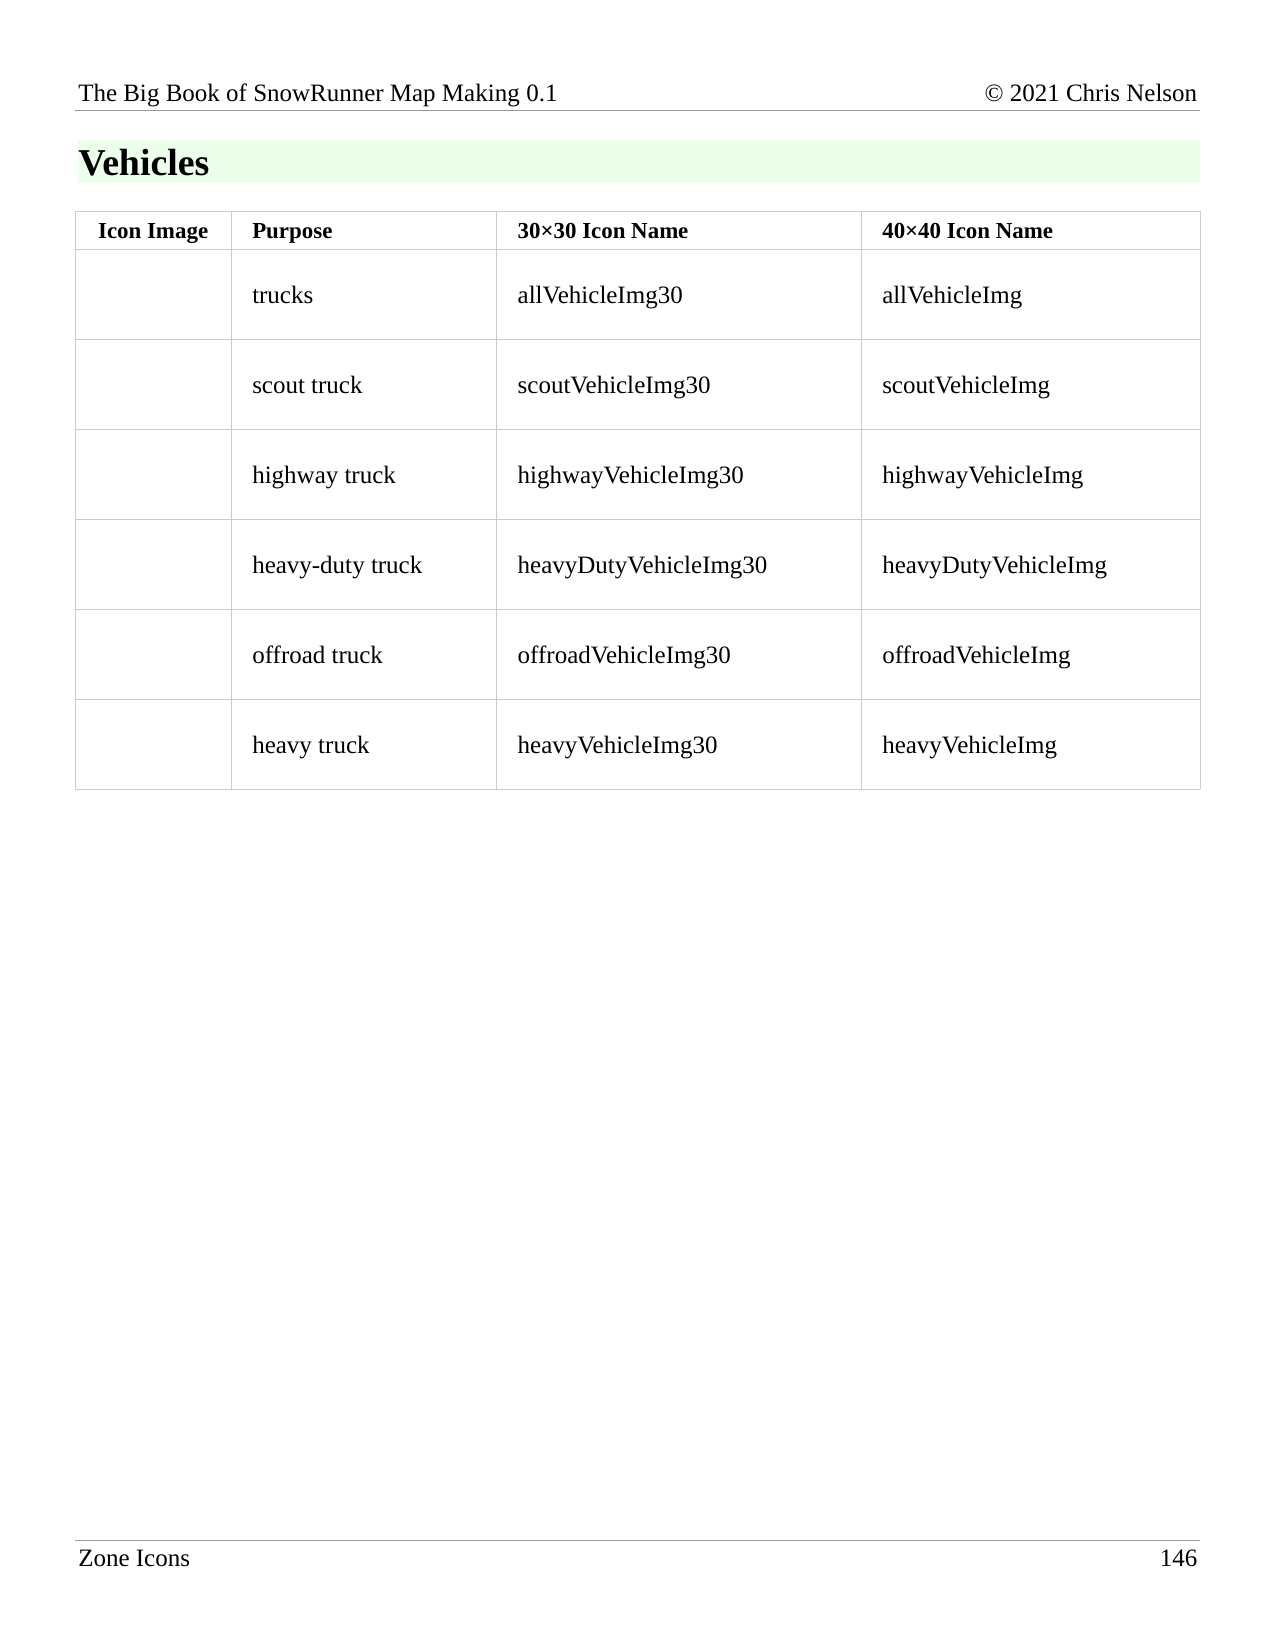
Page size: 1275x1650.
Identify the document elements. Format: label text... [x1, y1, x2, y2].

table_cell [76, 430, 231, 519]
table_cell scout truck [232, 340, 496, 429]
table_cell offroadVehicleImg30 [497, 610, 861, 699]
table_cell heavyVehicleImg [862, 700, 1200, 789]
table_cell [76, 700, 231, 789]
table_cell heavyDutyVehicleImg30 [497, 520, 861, 609]
table_cell [76, 250, 231, 339]
table_cell heavy truck [232, 700, 496, 789]
table_cell scoutVehicleImg [862, 340, 1200, 429]
table_cell heavyDutyVehicleImg [862, 520, 1200, 609]
table_cell scoutVehicleImg30 [497, 340, 861, 429]
table_cell trucks [232, 250, 496, 339]
table_cell [76, 520, 231, 609]
table_cell allVehicleImg [862, 250, 1200, 339]
table_header 30×30 Icon Name [497, 212, 861, 249]
table_cell [76, 340, 231, 429]
table_cell offroadVehicleImg [862, 610, 1200, 699]
table_cell heavy-duty truck [232, 520, 496, 609]
table_cell offroad truck [232, 610, 496, 699]
table_header Icon Image [76, 212, 231, 249]
subtitle Vehicles [78, 140, 1200, 183]
table_cell heavyVehicleImg30 [497, 700, 861, 789]
table_header Purpose [232, 212, 496, 249]
table_header 40×40 Icon Name [862, 212, 1200, 249]
table_cell allVehicleImg30 [497, 250, 861, 339]
table_cell highway truck [232, 430, 496, 519]
table_cell highwayVehicleImg [862, 430, 1200, 519]
table_cell [76, 610, 231, 699]
table_cell highwayVehicleImg30 [497, 430, 861, 519]
